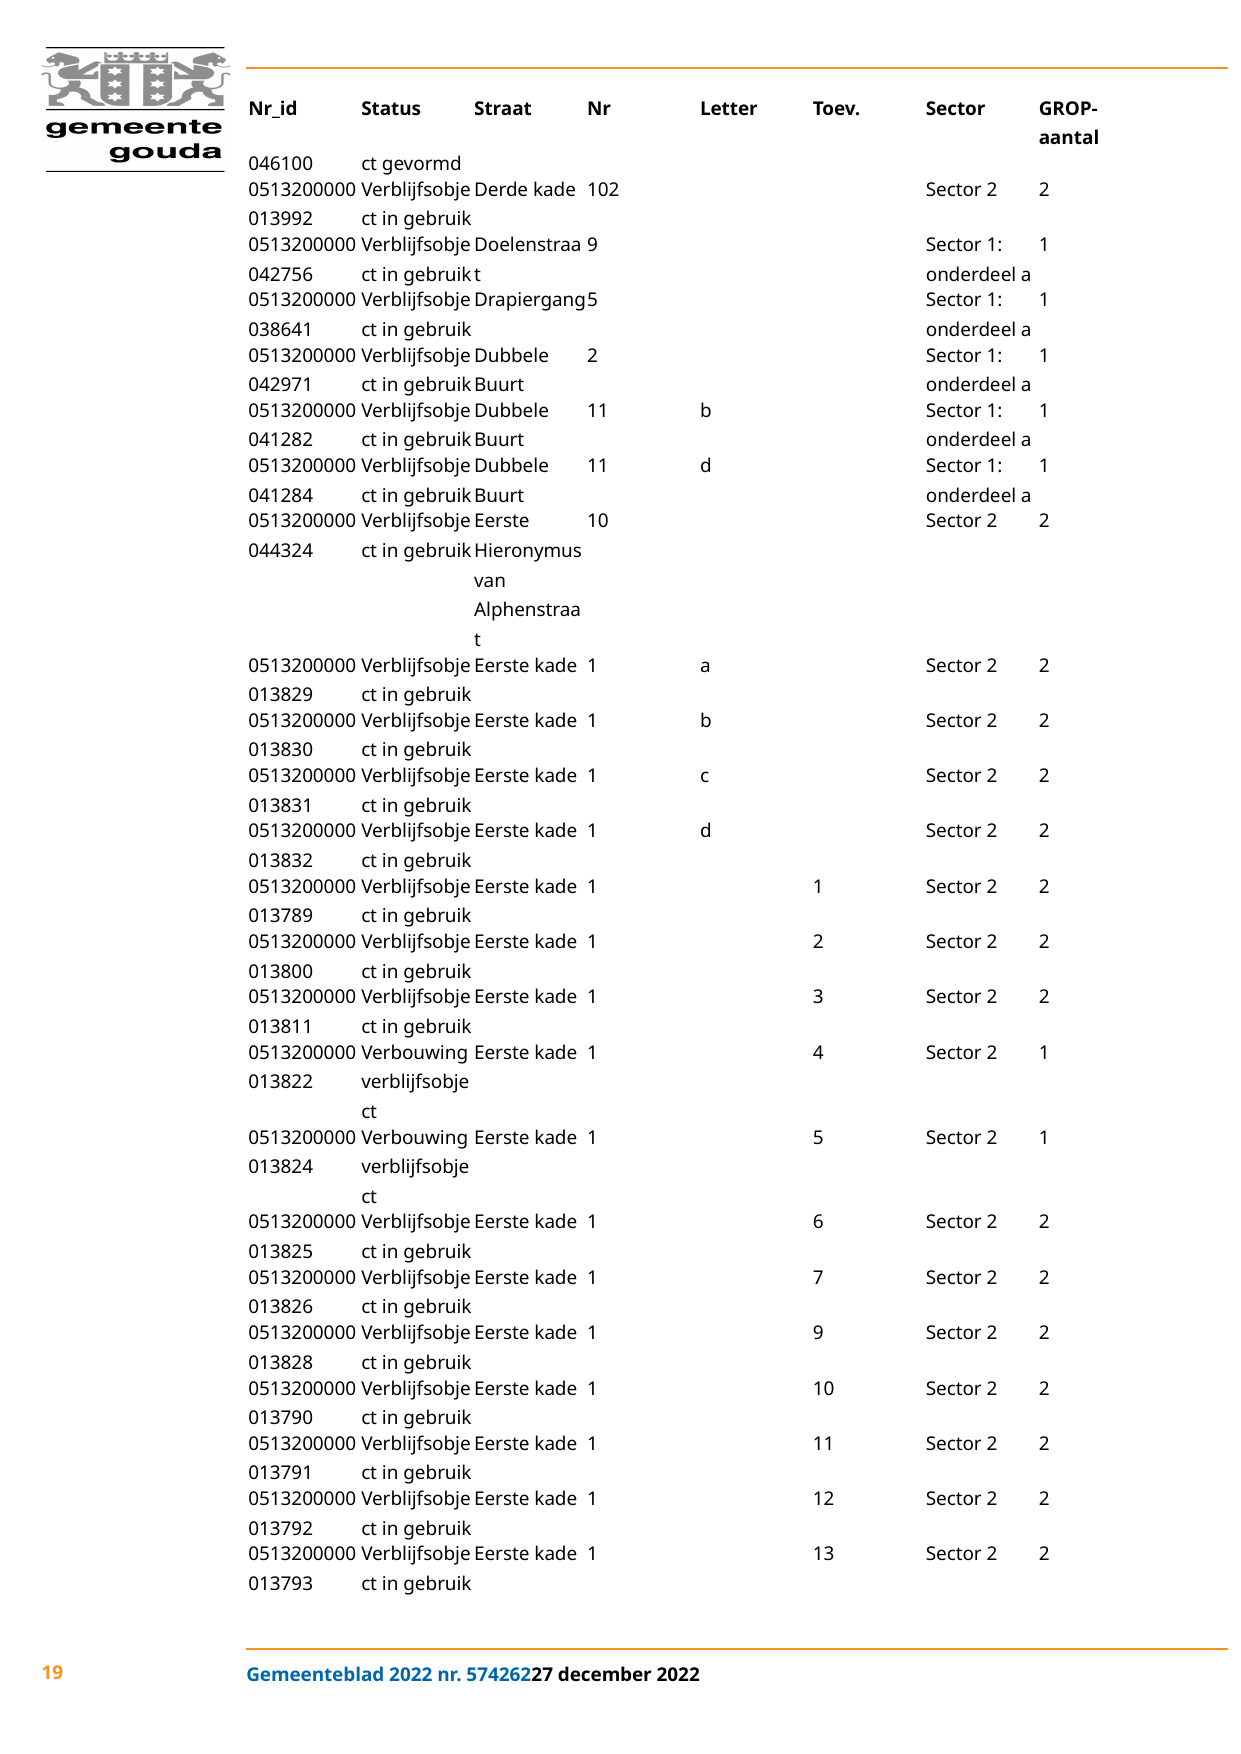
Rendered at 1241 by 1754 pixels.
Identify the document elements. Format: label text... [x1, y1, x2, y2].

table_cell 2 [587, 342, 700, 397]
table_cell 1 [1039, 286, 1152, 342]
table_cell 10 [813, 1375, 926, 1430]
table_cell Verblijfsobject in gebruik [361, 984, 474, 1039]
table_cell [700, 1124, 813, 1209]
table_cell [700, 1541, 813, 1596]
table_cell 11 [813, 1430, 926, 1485]
table_cell Eerste kade [474, 1124, 587, 1209]
table_cell [700, 508, 813, 652]
table_cell 0513200000013831 [248, 763, 361, 818]
table_cell 1 [813, 873, 926, 928]
table_cell 5 [813, 1124, 926, 1209]
table_cell Verblijfsobject in gebruik [361, 763, 474, 818]
table_cell Eerste kade [474, 1541, 587, 1596]
table_cell 1 [587, 1430, 700, 1485]
table_cell Eerste kade [474, 1209, 587, 1264]
table_cell [813, 652, 926, 707]
table_cell [700, 342, 813, 397]
table_cell 2 [1039, 1430, 1152, 1485]
table_cell [813, 763, 926, 818]
table_cell 2 [1039, 707, 1152, 762]
table_cell [700, 873, 813, 928]
table_cell Verblijfsobject in gebruik [361, 231, 474, 286]
table_header Nr [587, 95, 700, 150]
table_cell [700, 286, 813, 342]
table_cell 0513200000013791 [248, 1430, 361, 1485]
table_cell Sector 2 [926, 1319, 1038, 1375]
table_cell 9 [813, 1319, 926, 1375]
table_cell 1 [587, 652, 700, 707]
table_cell Eerste kade [474, 1264, 587, 1319]
table_cell Sector 2 [926, 707, 1038, 762]
table_cell 1 [1039, 1039, 1152, 1124]
table_cell [813, 176, 926, 231]
table_cell 1 [587, 1039, 700, 1124]
table_cell [813, 707, 926, 762]
table_header Sector [926, 95, 1038, 150]
table_cell Verblijfsobject in gebruik [361, 453, 474, 508]
table_cell 3 [813, 984, 926, 1039]
table_cell 1 [587, 1485, 700, 1541]
table_cell 0513200000042971 [248, 342, 361, 397]
table_cell 0513200000042756 [248, 231, 361, 286]
table_cell [700, 150, 813, 176]
table_cell 1 [587, 818, 700, 873]
table_cell Eerste kade [474, 873, 587, 928]
table_cell 2 [1039, 652, 1152, 707]
table_cell c [700, 763, 813, 818]
table_cell ct gevormd [361, 150, 474, 176]
table_cell 2 [1039, 873, 1152, 928]
table_cell Verblijfsobject in gebruik [361, 873, 474, 928]
table_cell d [700, 453, 813, 508]
table_cell 2 [1039, 984, 1152, 1039]
table_cell [700, 1430, 813, 1485]
table_cell [813, 818, 926, 873]
table_header Letter [700, 95, 813, 150]
table_cell 0513200000038641 [248, 286, 361, 342]
table_cell 1 [587, 873, 700, 928]
table_cell 0513200000041282 [248, 397, 361, 452]
table_cell Verblijfsobject in gebruik [361, 652, 474, 707]
table_cell 12 [813, 1485, 926, 1541]
table_cell [813, 231, 926, 286]
table_cell 2 [1039, 1541, 1152, 1596]
table_cell Verblijfsobject in gebruik [361, 928, 474, 984]
table_cell 1 [587, 984, 700, 1039]
table_cell 1 [587, 707, 700, 762]
table_cell Eerste kade [474, 707, 587, 762]
table_cell 0513200000013789 [248, 873, 361, 928]
table_cell [700, 176, 813, 231]
table_cell Eerste kade [474, 1039, 587, 1124]
table_cell 7 [813, 1264, 926, 1319]
table_header GROP-aantal [1039, 95, 1152, 150]
table_cell [700, 1319, 813, 1375]
table_cell Eerste kade [474, 818, 587, 873]
table_cell Verblijfsobject in gebruik [361, 286, 474, 342]
table_cell Eerste kade [474, 763, 587, 818]
table_cell [813, 286, 926, 342]
table_cell 2 [1039, 1485, 1152, 1541]
table_cell 1 [1039, 453, 1152, 508]
table_cell 0513200000013830 [248, 707, 361, 762]
table_cell 1 [587, 1319, 700, 1375]
table_cell Sector 2 [926, 818, 1038, 873]
table_cell Verblijfsobject in gebruik [361, 342, 474, 397]
table_cell [700, 1485, 813, 1541]
table_cell Eerste kade [474, 652, 587, 707]
table_cell 102 [587, 176, 700, 231]
table_cell Dubbele Buurt [474, 342, 587, 397]
table_cell [813, 508, 926, 652]
table_cell 0513200000013824 [248, 1124, 361, 1209]
table_cell [813, 342, 926, 397]
table_cell 0513200000013793 [248, 1541, 361, 1596]
table_cell 0513200000013800 [248, 928, 361, 984]
table_cell [700, 1209, 813, 1264]
table_cell 0513200000044324 [248, 508, 361, 652]
table_cell 1 [587, 1209, 700, 1264]
table_cell Eerste kade [474, 984, 587, 1039]
table_cell 1 [587, 1124, 700, 1209]
table_cell Verblijfsobject in gebruik [361, 1430, 474, 1485]
table_cell 1 [1039, 231, 1152, 286]
table_cell Dubbele Buurt [474, 453, 587, 508]
table_cell Verblijfsobject in gebruik [361, 1209, 474, 1264]
table_cell Verblijfsobject in gebruik [361, 176, 474, 231]
table_cell 2 [1039, 818, 1152, 873]
table_cell Eerste kade [474, 1375, 587, 1430]
table_header Status [361, 95, 474, 150]
table_cell 0513200000013792 [248, 1485, 361, 1541]
table_cell Sector 2 [926, 873, 1038, 928]
table_cell Verbouwing verblijfsobject [361, 1124, 474, 1209]
table_cell Verblijfsobject in gebruik [361, 818, 474, 873]
table_cell [700, 1375, 813, 1430]
table_cell 1 [1039, 1124, 1152, 1209]
table_cell 2 [813, 928, 926, 984]
table_cell 1 [587, 1375, 700, 1430]
table_cell Verblijfsobject in gebruik [361, 707, 474, 762]
table_cell [700, 1264, 813, 1319]
table_cell 2 [1039, 1264, 1152, 1319]
table_cell Sector 2 [926, 652, 1038, 707]
table_cell Sector 2 [926, 1375, 1038, 1430]
table_cell [926, 150, 1038, 176]
table_cell [813, 150, 926, 176]
table_cell 0513200000013829 [248, 652, 361, 707]
table_header Toev. [813, 95, 926, 150]
table_header Straat [474, 95, 587, 150]
table_cell Sector 2 [926, 1209, 1038, 1264]
table_cell 0513200000013822 [248, 1039, 361, 1124]
table_header Nr_id [248, 95, 361, 150]
table_cell 0513200000013992 [248, 176, 361, 231]
table_cell Sector 2 [926, 1264, 1038, 1319]
table_cell [587, 150, 700, 176]
table_cell Eerste kade [474, 1430, 587, 1485]
table_cell 13 [813, 1541, 926, 1596]
table_cell 2 [1039, 508, 1152, 652]
table_cell [700, 1039, 813, 1124]
table_cell 1 [587, 763, 700, 818]
table_cell 0513200000013828 [248, 1319, 361, 1375]
table_cell b [700, 707, 813, 762]
table_cell 1 [587, 928, 700, 984]
picture [41, 47, 231, 172]
table_cell Verblijfsobject in gebruik [361, 1375, 474, 1430]
table_cell 1 [1039, 342, 1152, 397]
table_cell Verblijfsobject in gebruik [361, 508, 474, 652]
table_cell Derde kade [474, 176, 587, 231]
table_cell Eerste kade [474, 1319, 587, 1375]
table_cell Sector 2 [926, 508, 1038, 652]
table_cell 0513200000013832 [248, 818, 361, 873]
table_cell 2 [1039, 1375, 1152, 1430]
table_cell d [700, 818, 813, 873]
table_cell 2 [1039, 928, 1152, 984]
table_cell Sector 2 [926, 176, 1038, 231]
table_cell [1039, 150, 1152, 176]
table_cell Drapiergang [474, 286, 587, 342]
table_cell 0513200000041284 [248, 453, 361, 508]
table_cell 0513200000013825 [248, 1209, 361, 1264]
table_cell Sector 2 [926, 763, 1038, 818]
table_cell Sector 2 [926, 984, 1038, 1039]
table_cell Verbouwing verblijfsobject [361, 1039, 474, 1124]
table_cell 5 [587, 286, 700, 342]
table_cell [813, 453, 926, 508]
table_cell 0513200000013826 [248, 1264, 361, 1319]
table_cell 1 [587, 1541, 700, 1596]
table_cell Verblijfsobject in gebruik [361, 1319, 474, 1375]
table_cell Eerste kade [474, 1485, 587, 1541]
table_cell Sector 2 [926, 1430, 1038, 1485]
table_cell Sector 2 [926, 1039, 1038, 1124]
table_cell Sector 1: onderdeel a [926, 453, 1038, 508]
table_cell 11 [587, 397, 700, 452]
table_cell 9 [587, 231, 700, 286]
table_cell [700, 928, 813, 984]
table_cell Eerste Hieronymus van Alphenstraat [474, 508, 587, 652]
table_cell 6 [813, 1209, 926, 1264]
table_cell 4 [813, 1039, 926, 1124]
table_cell Doelenstraat [474, 231, 587, 286]
table_cell 2 [1039, 176, 1152, 231]
table_cell Sector 2 [926, 1124, 1038, 1209]
table_cell Dubbele Buurt [474, 397, 587, 452]
table_cell Sector 1: onderdeel a [926, 397, 1038, 452]
table_cell Sector 1: onderdeel a [926, 231, 1038, 286]
table_cell [700, 984, 813, 1039]
table_cell Sector 2 [926, 1541, 1038, 1596]
table_cell 0513200000013790 [248, 1375, 361, 1430]
table_cell 10 [587, 508, 700, 652]
table_cell [474, 150, 587, 176]
table_cell a [700, 652, 813, 707]
table_cell 2 [1039, 763, 1152, 818]
table_cell b [700, 397, 813, 452]
table_cell Sector 2 [926, 928, 1038, 984]
table_cell 2 [1039, 1209, 1152, 1264]
table_cell Verblijfsobject in gebruik [361, 1541, 474, 1596]
table_cell 0513200000013811 [248, 984, 361, 1039]
table_cell Sector 1: onderdeel a [926, 286, 1038, 342]
table_cell 1 [1039, 397, 1152, 452]
table_cell [813, 397, 926, 452]
table_cell [700, 231, 813, 286]
table_cell Eerste kade [474, 928, 587, 984]
table_cell Sector 1: onderdeel a [926, 342, 1038, 397]
table_cell 11 [587, 453, 700, 508]
table_cell Verblijfsobject in gebruik [361, 397, 474, 452]
table_cell 046100 [248, 150, 361, 176]
table_cell Verblijfsobject in gebruik [361, 1264, 474, 1319]
table_cell Verblijfsobject in gebruik [361, 1485, 474, 1541]
table_cell Sector 2 [926, 1485, 1038, 1541]
table_cell 1 [587, 1264, 700, 1319]
table_cell 2 [1039, 1319, 1152, 1375]
